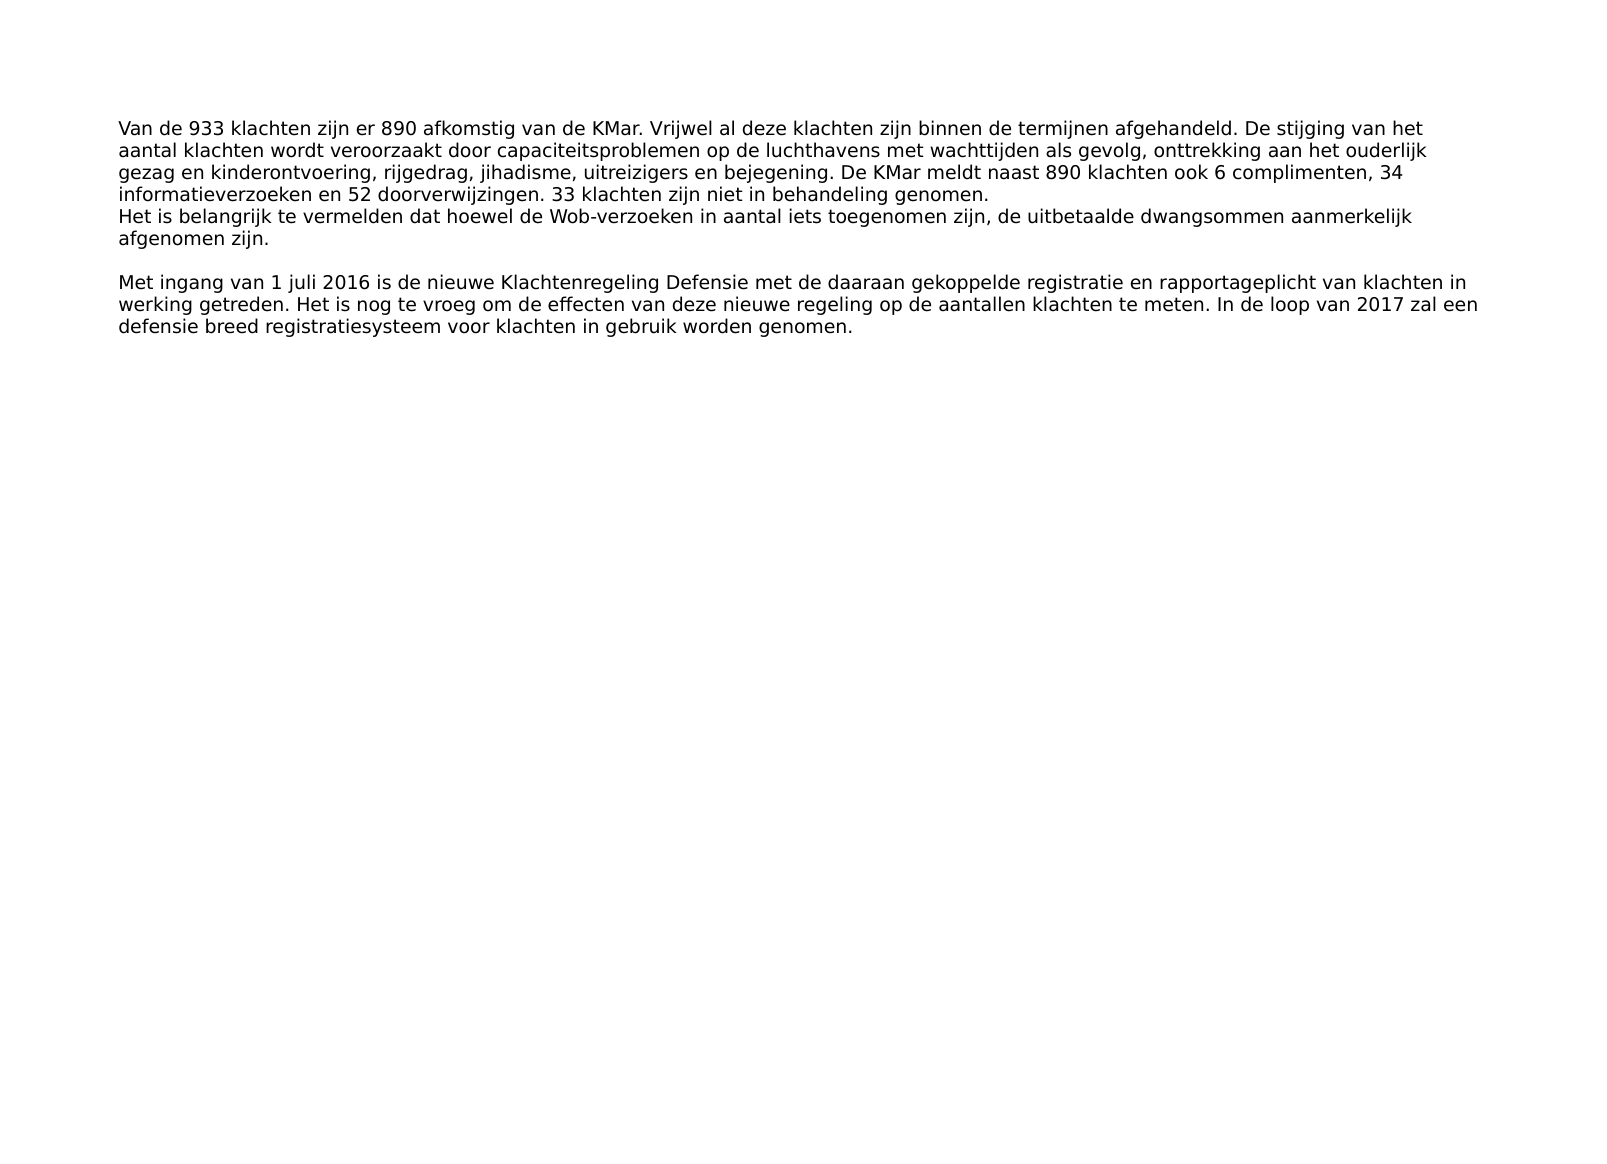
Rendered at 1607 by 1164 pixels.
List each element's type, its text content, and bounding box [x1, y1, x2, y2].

text Het is belangrijk te vermelden dat hoewel de Wob-verzoeken in aantal iets toegenomen zijn, de uitbetaalde dwangsommen aanmerkelijk afgenomen zijn. [118, 206, 1488, 250]
text Met ingang van 1 juli 2016 is de nieuwe Klachtenregeling Defensie met de daaraan gekoppelde registratie en rapportageplicht van klachten in werking getreden. Het is nog te vroeg om de effecten van deze nieuwe regeling op de aantallen klachten te meten. In de loop van 2017 zal een defensie breed registratiesysteem voor klachten in gebruik worden genomen. [118, 272, 1488, 338]
text Van de 933 klachten zijn er 890 afkomstig van de KMar. Vrijwel al deze klachten zijn binnen de termijnen afgehandeld. De stijging van het aantal klachten wordt veroorzaakt door capaciteitsproblemen op de luchthavens met wachttijden als gevolg, onttrekking aan het ouderlijk gezag en kinderontvoering, rijgedrag, jihadisme, uitreizigers en bejegening. De KMar meldt naast 890 klachten ook 6 complimenten, 34 informatieverzoeken en 52 doorverwijzingen. 33 klachten zijn niet in behandeling genomen. [118, 118, 1488, 206]
